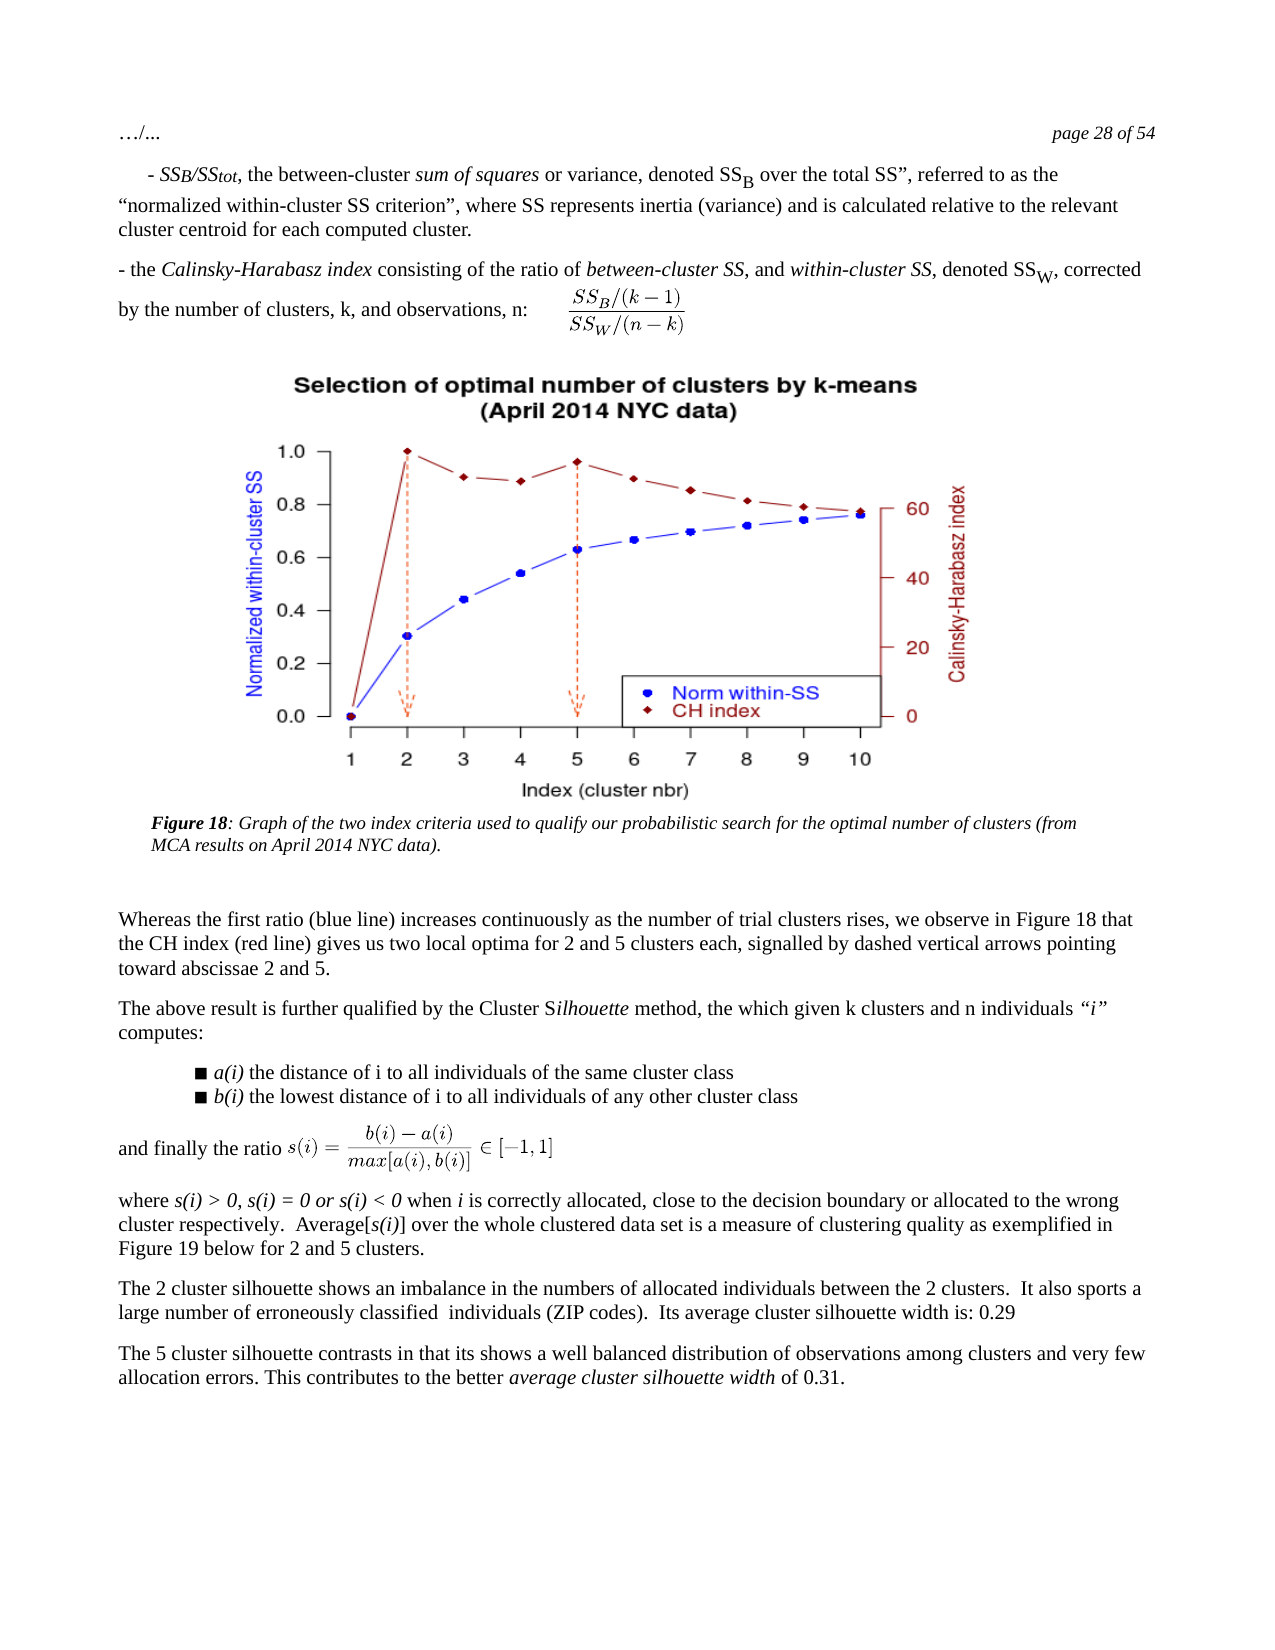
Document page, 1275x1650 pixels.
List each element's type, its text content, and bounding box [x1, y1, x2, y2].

text [552, 1124, 1157, 1172]
text ◾ a(i) the distance of i to all individuals of the same cluster class ◾ b(i) the lowest distance of i to all individuals of any other cluster class [118, 1060, 1157, 1108]
text The 5 cluster silhouette contrasts in that its shows a well balanced distribution of observations among clusters and very few allocation errors. This contributes to the better average cluster silhouette width of 0.31. [118, 1341, 1157, 1389]
text where s(i) > 0, s(i) = 0 or s(i) < 0 when i is correctly allocated, close to the decision boundary or allocated to the wrong cluster respectively. Average[s(i)] over the whole clustered data set is a measure of clustering quality as exemplified in Figure 19 below for 2 and 5 clusters. [118, 1188, 1157, 1260]
text Figure 18: Graph of the two index criteria used to qualify our probabilistic search for the optimal number of clusters (from MCA results on April 2014 NYC data). [151, 812, 1121, 855]
text - SSB/SStot, the between-cluster sum of squares or variance, denoted SSB over the total SS”, referred to as the “normalized within-cluster SS criterion”, where SS represents inertia (variance) and is calculated relative to the relevant cluster centroid for each computed cluster. [118, 162, 1157, 241]
text and finally the ratio [118, 1124, 287, 1172]
text The above result is further qualified by the Cluster Silhouette method, the which given k clusters and n individuals “i” computes: [118, 996, 1157, 1044]
text - the Calinsky-Harabasz index consisting of the ratio of between-cluster SS, and within-cluster SS, denoted SSW, corrected by the number of clusters, k, and observations, n: [118, 257, 1157, 336]
picture [229, 363, 987, 812]
text Whereas the first ratio (blue line) increases continuously as the number of trial clusters rises, we observe in Figure 18 that the CH index (red line) gives us two local optima for 2 and 5 clusters each, signalled by dashed vertical arrows pointing toward abscissae 2 and 5. [118, 907, 1157, 979]
text The 2 cluster silhouette shows an imbalance in the numbers of allocated individuals between the 2 clusters. It also sports a large number of erroneously classified individuals (ZIP codes). Its average cluster silhouette width is: 0.29 [118, 1276, 1157, 1324]
